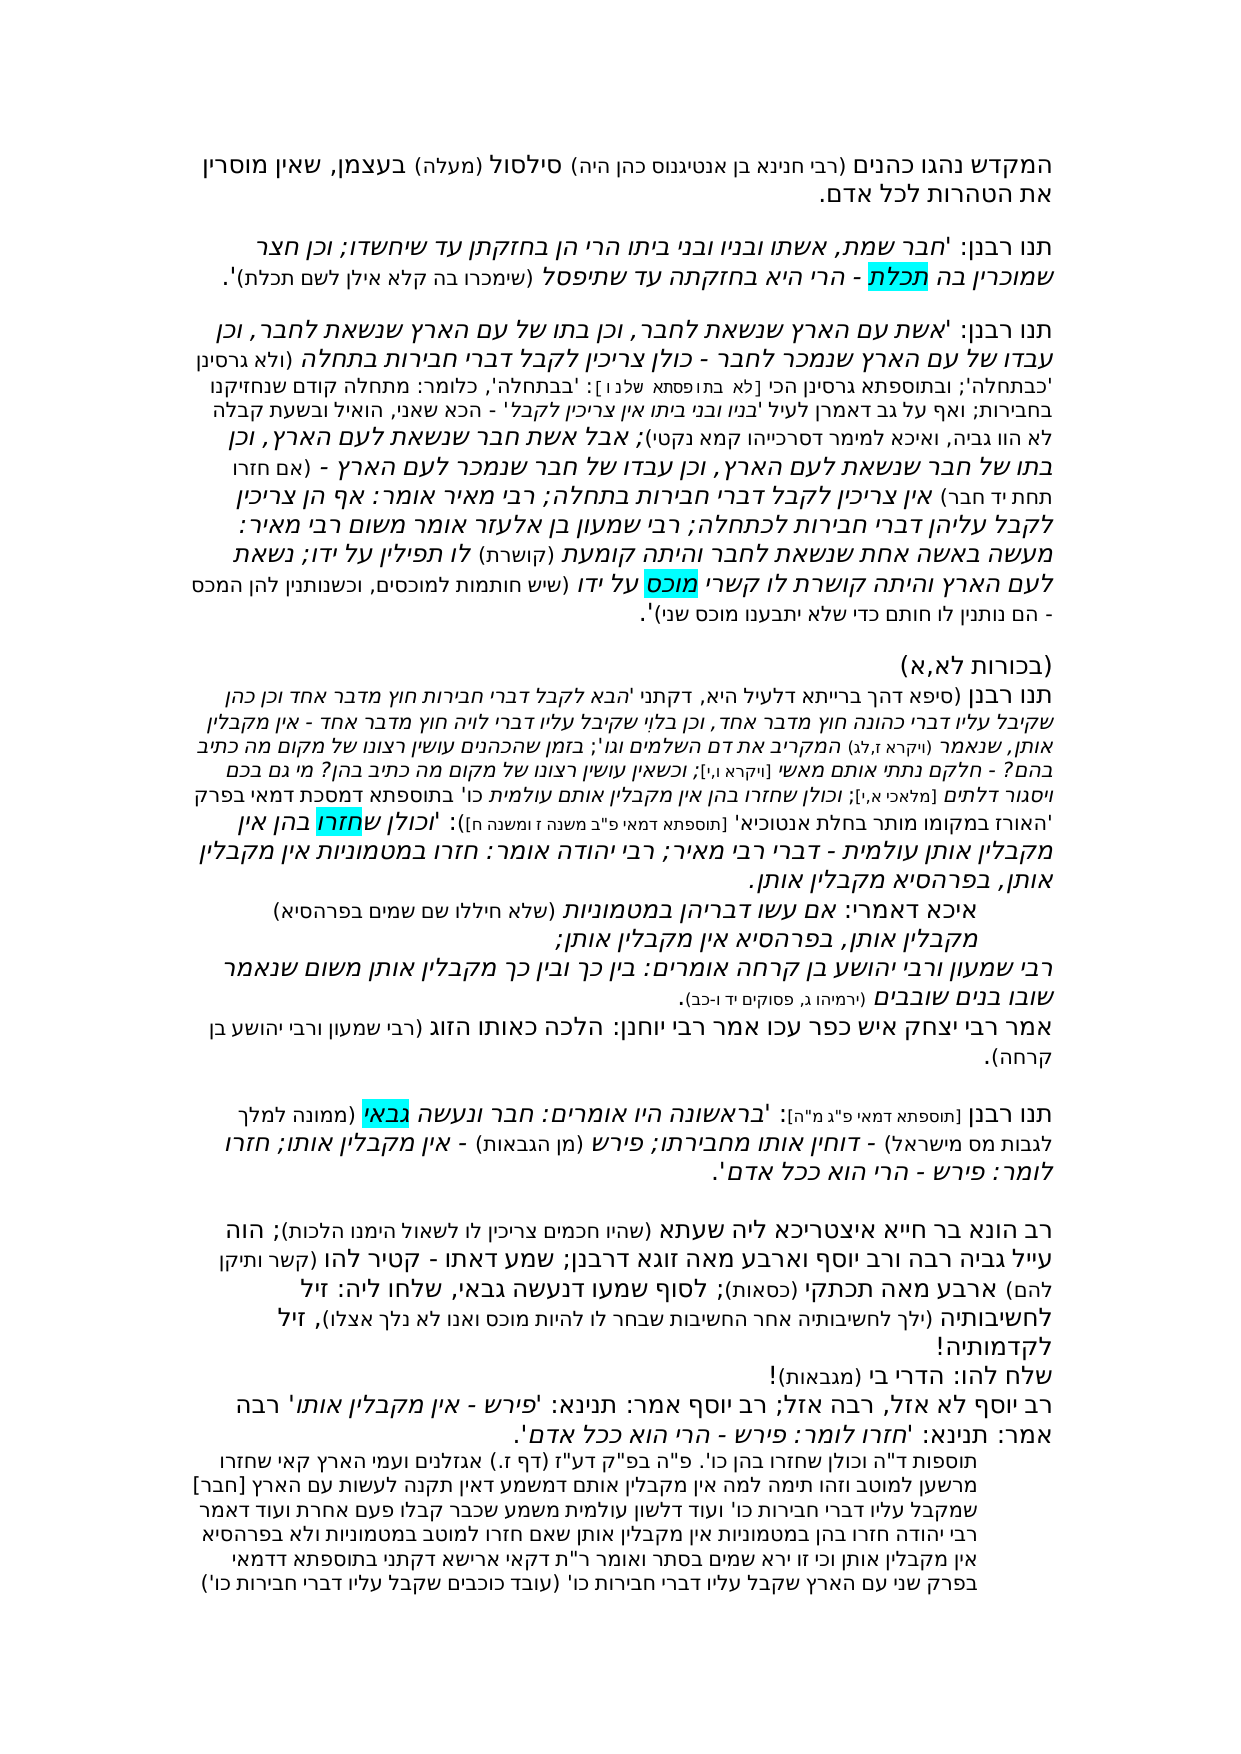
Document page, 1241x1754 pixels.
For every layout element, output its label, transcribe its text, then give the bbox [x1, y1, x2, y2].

text אמר רבי יצחק איש כפר עכו אמר רבי יוחנן: הלכה כאותו הזוג (רבי שמעון ורבי יהושע בן קרחה). [187, 1012, 1053, 1070]
text רב יוסף לא אזל, רבה אזל; רב יוסף אמר: תנינא: 'פירש - אין מקבלין אותו' רבה אמר: תנינא: 'חזרו לומר: פירש - הרי הוא ככל אדם'. [187, 1391, 1053, 1449]
text תנו רבנן: 'אשת עם הארץ שנשאת לחבר, וכן בתו של עם הארץ שנשאת לחבר, וכן עבדו של עם הארץ שנמכר לחבר - כולן צריכין לקבל דברי חבירות בתחלה (ולא גרסינן 'כבתחלה'; ובתוספתא גרסינן הכי [לא בתופסתא שלנו]: 'בבתחלה', כלומר: מתחלה קודם שנחזיקנו בחבירות; ואף על גב דאמרן לעיל 'בניו ובני ביתו אין צריכין לקבל' - הכא שאני, הואיל ובשעת קבלה לא הוו גביה, ואיכא למימר דסרכייהו קמא נקטי); אבל אשת חבר שנשאת לעם הארץ, וכן בתו של חבר שנשאת לעם הארץ, וכן עבדו של חבר שנמכר לעם הארץ - (אם חזרו תחת יד חבר) אין צריכין לקבל דברי חבירות בתחלה; רבי מאיר אומר: אף הן צריכין לקבל עליהן דברי חבירות לכתחלה; רבי שמעון בן אלעזר אומר משום רבי מאיר: מעשה באשה אחת שנשאת לחבר והיתה קומעת (קושרת) לו תפילין על ידו; נשאת לעם הארץ והיתה קושרת לו קשרי מוכס על ידו (שיש חותמות למוכסים, וכשנותנין להן המכס - הם נותנין לו חותם כדי שלא יתבענו מוכס שני)'. [187, 315, 1053, 627]
text תנו רבנן (סיפא דהך ברייתא דלעיל היא, דקתני 'הבא לקבל דברי חבירות חוץ מדבר אחד וכן כהן שקיבל עליו דברי כהונה חוץ מדבר אחד, וכן בלוִי שקיבל עליו דברי לויה חוץ מדבר אחד - אין מקבלין אותן, שנאמר (ויקרא ז,לג) המקריב את דם השלמים וגו'; בזמן שהכהנים עושין רצונו של מקום מה כתיב בהם? - חלקם נתתי אותם מאשי [ויקרא ו,י]; וכשאין עושין רצונו של מקום מה כתיב בהן? מי גם בכם ויסגור דלתים [מלאכי א,י]; וכולן שחזרו בהן אין מקבלין אותם עולמית כו' בתוספתא דמסכת דמאי בפרק 'האורז במקומו מותר בחלת אנטוכיא' [תוספתא דמאי פ"ב משנה ז ומשנה ח]): 'וכולן שחזרו בהן אין מקבלין אותן עולמית - דברי רבי מאיר; רבי יהודה אומר: חזרו במטמוניות אין מקבלין אותן, בפרהסיא מקבלין אותן. [187, 680, 1053, 895]
text שלח להו: הדרי בי (מגבאות)! [187, 1361, 1053, 1391]
text רב הונא בר חייא איצטריכא ליה שעתא (שהיו חכמים צריכין לו לשאול הימנו הלכות); הוה עייל גביה רבה ורב יוסף וארבע מאה זוגא דרבנן; שמע דאתו - קטיר להו (קשר ותיקן להם) ארבע מאה תכתקי (כסאות); לסוף שמעו דנעשה גבאי, שלחו ליה: זיל לחשיבותיה (ילך לחשיבותיה אחר החשיבות שבחר לו להיות מוכס ואנו לא נלך אצלו), זיל לקדמותיה! [187, 1215, 1053, 1361]
text המקדש נהגו כהנים (רבי חנינא בן אנטיגנוס כהן היה) סילסול (מעלה) בעצמן, שאין מוסרין את הטהרות לכל אדם. [187, 150, 1053, 208]
text תוספות ד"ה וכולן שחזרו בהן כו'. פ"ה בפ"ק דע"ז (דף ז.) אגזלנים ועמי הארץ קאי שחזרו מרשען למוטב וזהו תימה למה אין מקבלין אותם דמשמע דאין תקנה לעשות עם הארץ [חבר] שמקבל עליו דברי חבירות כו' ועוד דלשון עולמית משמע שכבר קבלו פעם אחרת ועוד דאמר רבי יהודה חזרו בהן במטמוניות אין מקבלין אותן שאם חזרו למוטב במטמוניות ולא בפרהסיא אין מקבלין אותן וכי זו ירא שמים בסתר ואומר ר"ת דקאי ארישא דקתני בתוספתא דדמאי בפרק שני עם הארץ שקבל עליו דברי חבירות כו' (עובד כוכבים שקבל עליו דברי חבירות כו') [187, 1449, 978, 1595]
text רבי שמעון ורבי יהושע בן קרחה אומרים: בין כך ובין כך מקבלין אותן משום שנאמר שובו בנים שובבים (ירמיהו ג, פסוקים יד ו-כב). [187, 953, 1053, 1012]
text תנו רבנן [תוספתא דמאי פ"ג מ"ה]: 'בראשונה היו אומרים: חבר ונעשה גבאי (ממונה למלך לגבות מס מישראל) - דוחין אותו מחבירתו; פירש (מן הגבאות) - אין מקבלין אותו; חזרו לומר: פירש - הרי הוא ככל אדם'. [187, 1099, 1053, 1187]
text תנו רבנן: 'חבר שמת, אשתו ובניו ובני ביתו הרי הן בחזקתן עד שיחשדו; וכן חצר שמוכרין בה תכלת - הרי היא בחזקתה עד שתיפסל (שימכרו בה קלא אילן לשם תכלת)'. [187, 233, 1053, 291]
text איכא דאמרי: אם עשו דבריהן במטמוניות (שלא חיללו שם שמים בפרהסיא) מקבלין אותן, בפרהסיא אין מקבלין אותן; [187, 895, 978, 953]
text (בכורות לא,א) [187, 651, 1053, 680]
